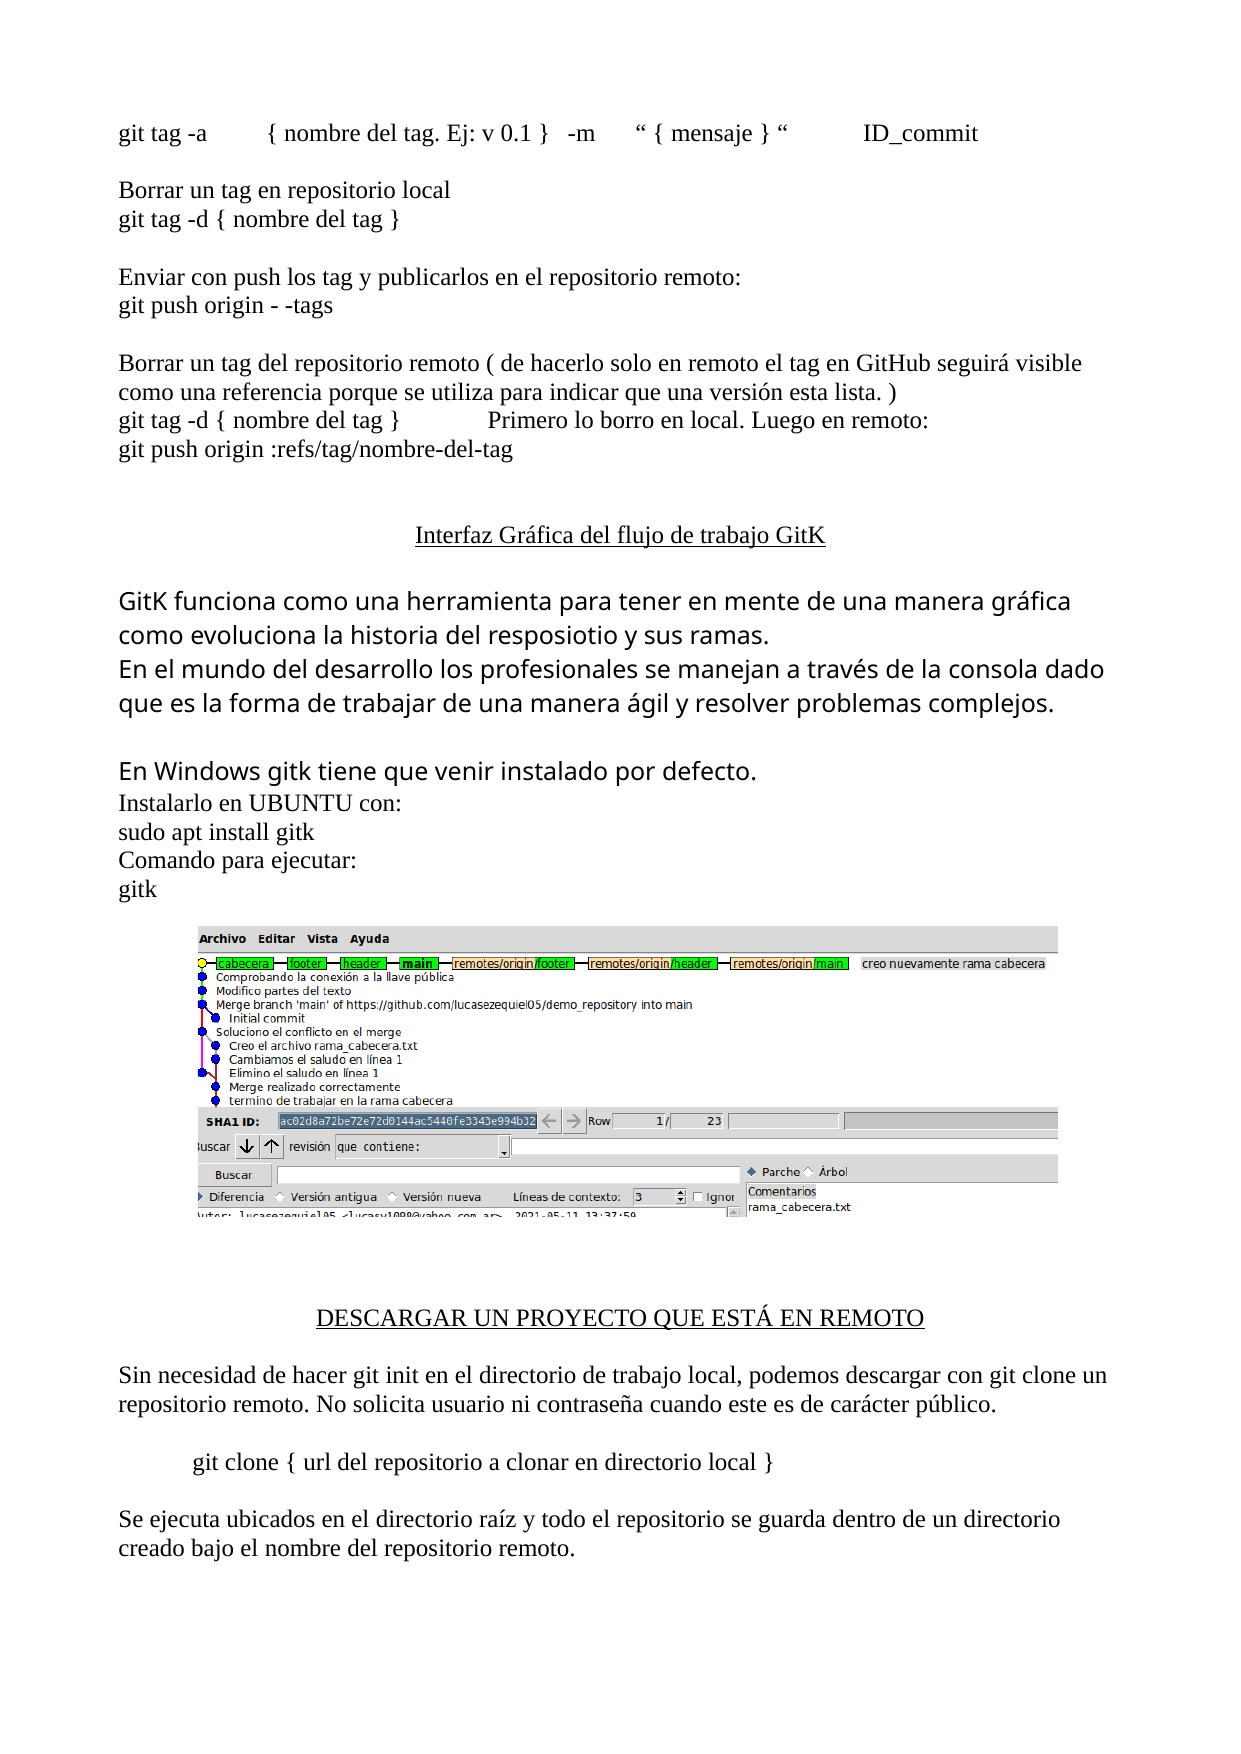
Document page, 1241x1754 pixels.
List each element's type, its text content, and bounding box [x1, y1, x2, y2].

text Comando para ejecutar: [118, 845, 1122, 874]
text git clone { url del repositorio a clonar en directorio local } [118, 1447, 1122, 1476]
text git push origin :refs/tag/nombre-del-tag [118, 434, 1122, 463]
text En el mundo del desarrollo los profesionales se manejan a través de la consola dado que es la forma de trabajar de una manera ágil y resolver problemas complejos. [118, 652, 1122, 720]
text gitk [118, 874, 1122, 903]
text Sin necesidad de hacer git init en el directorio de trabajo local, podemos descargar con git clone un repositorio remoto. No solicita usuario ni contraseña cuando este es de carácter público. [118, 1361, 1122, 1418]
text Enviar con push los tag y publicarlos en el repositorio remoto: [118, 262, 1122, 291]
text Instalarlo en UBUNTU con: [118, 788, 1122, 817]
text GitK funciona como una herramienta para tener en mente de una manera gráfica como evoluciona la historia del resposiotio y sus ramas. [118, 583, 1122, 652]
text Interfaz Gráfica del flujo de trabajo GitK [118, 521, 1122, 549]
text DESCARGAR UN PROYECTO QUE ESTÁ EN REMOTO [118, 1303, 1122, 1332]
text git tag -d { nombre del tag } Primero lo borro en local. Luego en remoto: [118, 406, 1122, 434]
text sudo apt install gitk [118, 817, 1122, 845]
text Se ejecuta ubicados en el directorio raíz y todo el repositorio se guarda dentro de un directorio creado bajo el nombre del repositorio remoto. [118, 1504, 1122, 1562]
text Borrar un tag en repositorio local [118, 176, 1122, 204]
text En Windows gitk tiene que venir instalado por defecto. [118, 754, 1122, 788]
text Borrar un tag del repositorio remoto ( de hacerlo solo en remoto el tag en GitHub seguirá visible como una referencia porque se utiliza para indicar que una versión esta lista. ) [118, 348, 1122, 406]
text git tag -a { nombre del tag. Ej: v 0.1 } -m “ { mensaje } “ ID_commit [118, 118, 1122, 147]
text git tag -d { nombre del tag } [118, 204, 1122, 233]
text git push origin - -tags [118, 291, 1122, 319]
